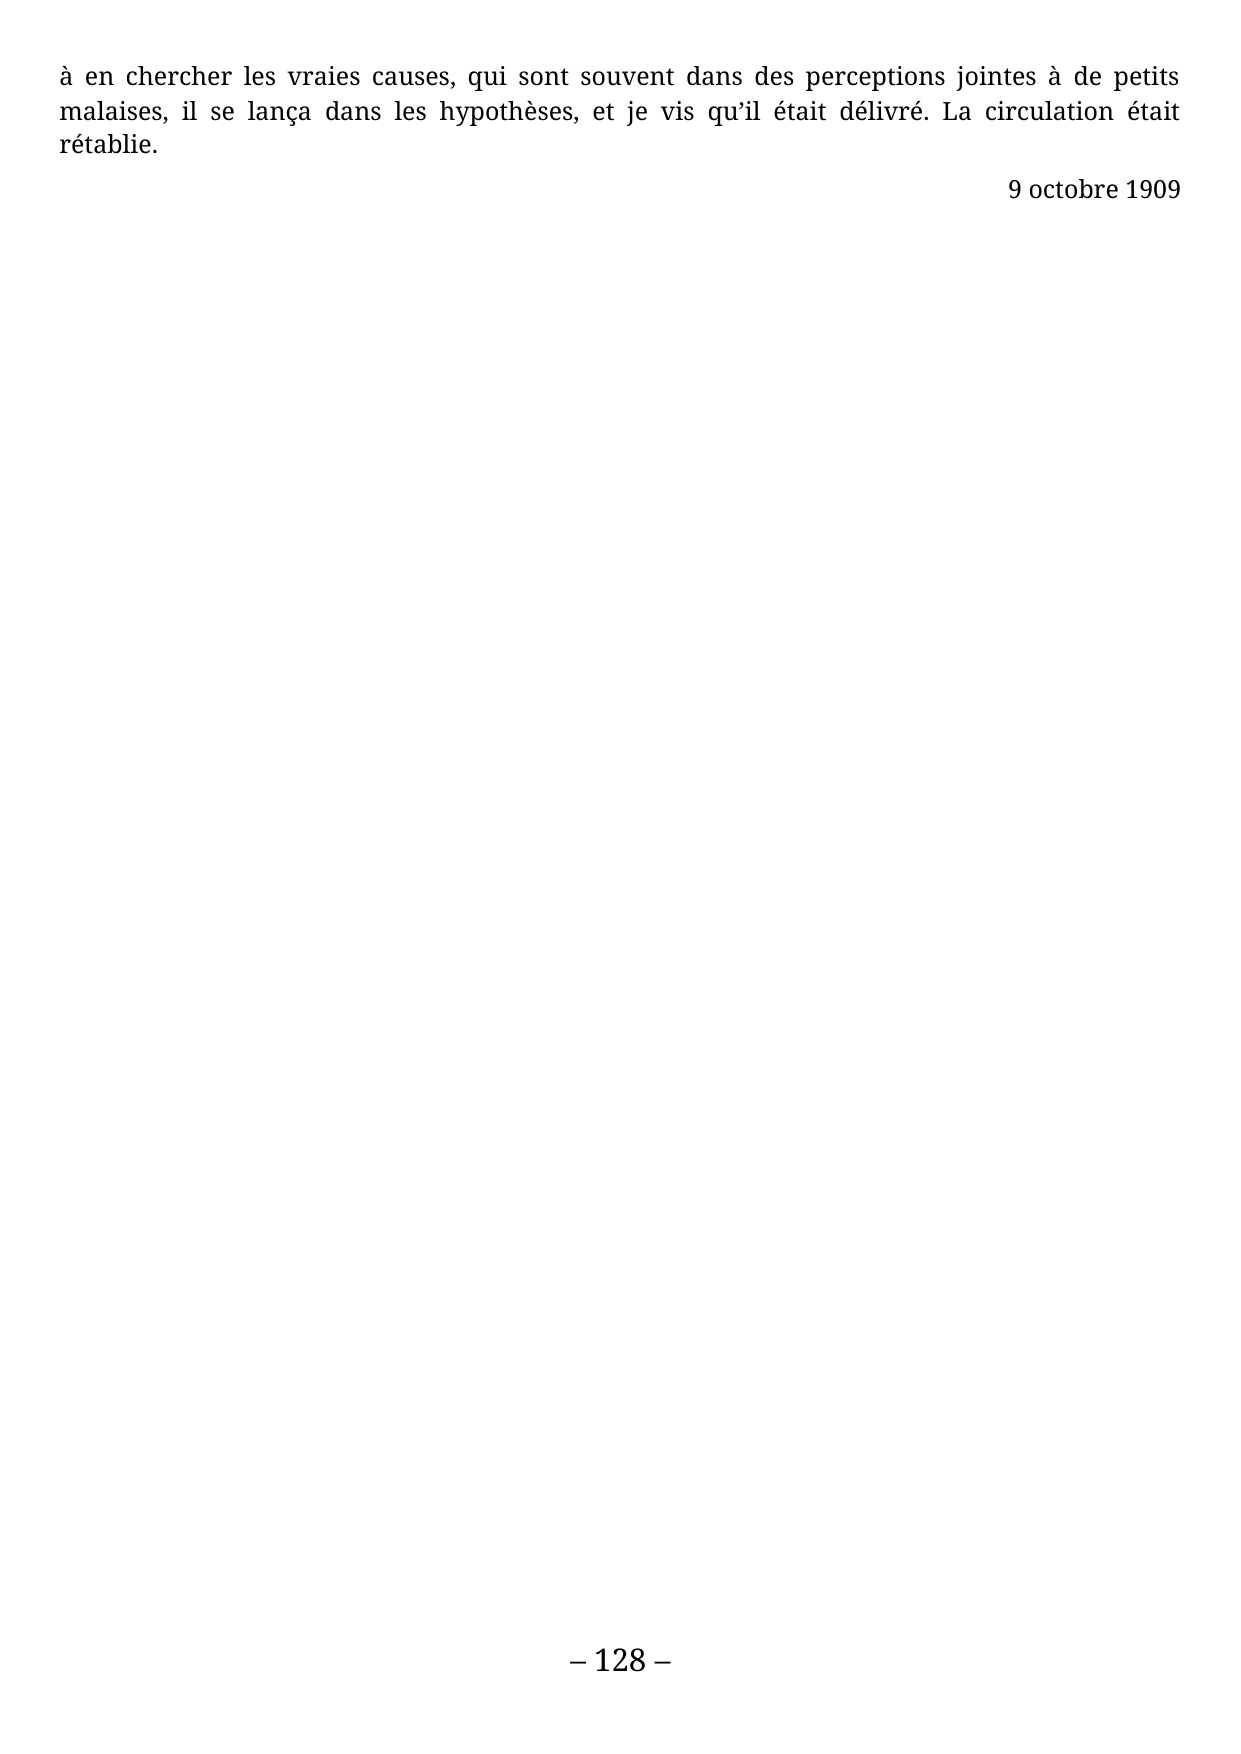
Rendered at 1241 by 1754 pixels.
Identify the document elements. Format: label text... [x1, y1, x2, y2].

text 9 octobre 1909 [59, 172, 1181, 206]
text à en chercher les vraies causes, qui sont souvent dans des perceptions jointes à de petits malaises, il se lança dans les hypothèses, et je vis qu’il était délivré. La circulation était rétablie. [59, 59, 1181, 161]
